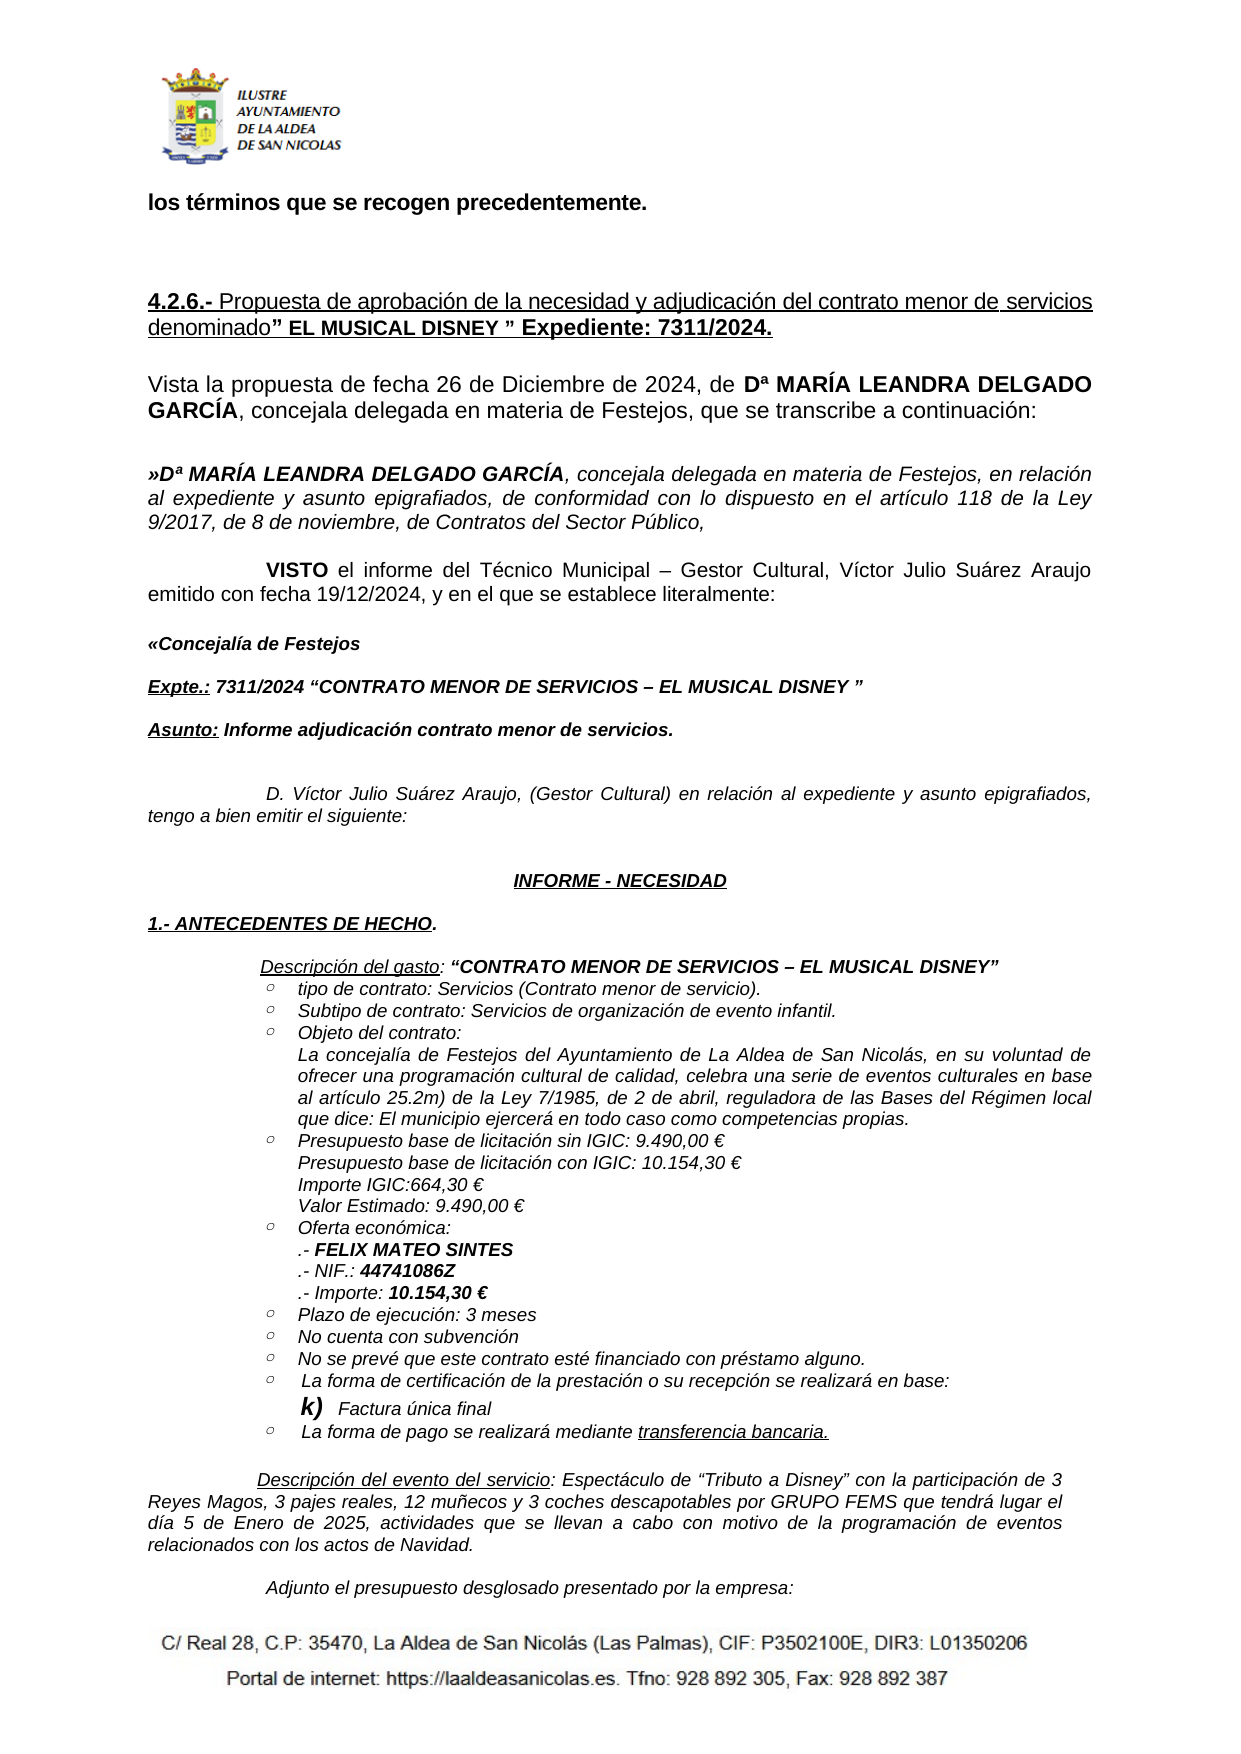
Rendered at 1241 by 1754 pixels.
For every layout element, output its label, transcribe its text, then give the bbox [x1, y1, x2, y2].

text Descripción del evento del servicio: Espectáculo de “Tributo a Disney” con la participación de 3 Reyes Magos, 3 pajes reales, 12 muñecos y 3 coches descapotables por GRUPO FEMS que tendrá lugar el día 5 de Enero de 2025, actividades que se llevan a cabo con motivo de la programación de eventos relacionados con los actos de Navidad. [148, 1469, 1063, 1555]
text Expte.: 7311/2024 “CONTRATO MENOR DE SERVICIOS – EL MUSICAL DISNEY ” [148, 675, 1093, 697]
text .- Importe: 10.154,30 € [298, 1282, 1093, 1303]
text los términos que se recogen precedentemente. [148, 188, 1022, 215]
list tipo de contrato: Servicios (Contrato menor de servicio). [260, 977, 1093, 999]
text Asunto: Informe adjudicación contrato menor de servicios. [148, 718, 1093, 740]
list Plazo de ejecución: 3 meses [260, 1303, 1093, 1325]
text .- NIF.: 44741086Z [298, 1260, 1093, 1282]
text La concejalía de Festejos del Ayuntamiento de La Aldea de San Nicolás, en su voluntad de ofrecer una programación cultural de calidad, celebra una serie de eventos culturales en base al artículo 25.2m) de la Ley 7/1985, de 2 de abril, reguladora de las Bases del Régimen local que dice: El municipio ejercerá en todo caso como competencias propias. [298, 1043, 1093, 1130]
list Presupuesto base de licitación sin IGIC: 9.490,00 € [260, 1130, 1093, 1152]
text D. Víctor Julio Suárez Araujo, (Gestor Cultural) en relación al expediente y asunto epigrafiados, tengo a bien emitir el siguiente: [148, 783, 1093, 826]
list Oferta económica: [260, 1217, 1093, 1239]
text 4.2.6.- Propuesta de aprobación de la necesidad y adjudicación del contrato menor de servicios [148, 288, 1093, 310]
text Vista la propuesta de fecha 26 de Diciembre de 2024, de Dª MARÍA LEANDRA DELGADO GARCÍA, concejala delegada en materia de Festejos, que se transcribe a continuación: [148, 371, 1093, 423]
text .- FELIX MATEO SINTES [298, 1239, 1093, 1260]
list Objeto del contrato: [260, 1021, 1093, 1043]
text Presupuesto base de licitación con IGIC: 10.154,30 € [298, 1152, 1093, 1173]
list No cuenta con subvención [260, 1325, 1093, 1347]
text Adjunto el presupuesto desglosado presentado por la empresa: [148, 1577, 1063, 1598]
list No se prevé que este contrato esté financiado con préstamo alguno. [260, 1347, 1093, 1369]
list Subtipo de contrato: Servicios de organización de evento infantil. [260, 999, 1093, 1021]
list Factura única final [300, 1392, 1022, 1420]
text «Concejalía de Festejos [148, 632, 1093, 654]
text »Dª MARÍA LEANDRA DELGADO GARCÍA, concejala delegada en materia de Festejos, en relación al expediente y asunto epigrafiados, de conformidad con lo dispuesto en el artículo 118 de la Ley 9/2017, de 8 de noviembre, de Contratos del Sector Público, [148, 462, 1093, 534]
text Descripción del gasto: “CONTRATO MENOR DE SERVICIOS – EL MUSICAL DISNEY” [148, 956, 1093, 977]
list La forma de certificación de la prestación o su recepción se realizará en base: [218, 1369, 1022, 1392]
text denominado” EL MUSICAL DISNEY ” Expediente: 7311/2024. [148, 311, 1093, 340]
picture [148, 60, 357, 172]
text INFORME - NECESIDAD [148, 869, 1093, 891]
picture [149, 1627, 1034, 1694]
text 1.- ANTECEDENTES DE HECHO. [148, 913, 1093, 934]
text Valor Estimado: 9.490,00 € [298, 1195, 1093, 1217]
list La forma de pago se realizará mediante transferencia bancaria. [218, 1420, 1022, 1442]
text VISTO el informe del Técnico Municipal – Gestor Cultural, Víctor Julio Suárez Araujo emitido con fecha 19/12/2024, y en el que se establece literalmente: [148, 558, 1093, 606]
text Importe IGIC:664,30 € [298, 1173, 1093, 1195]
